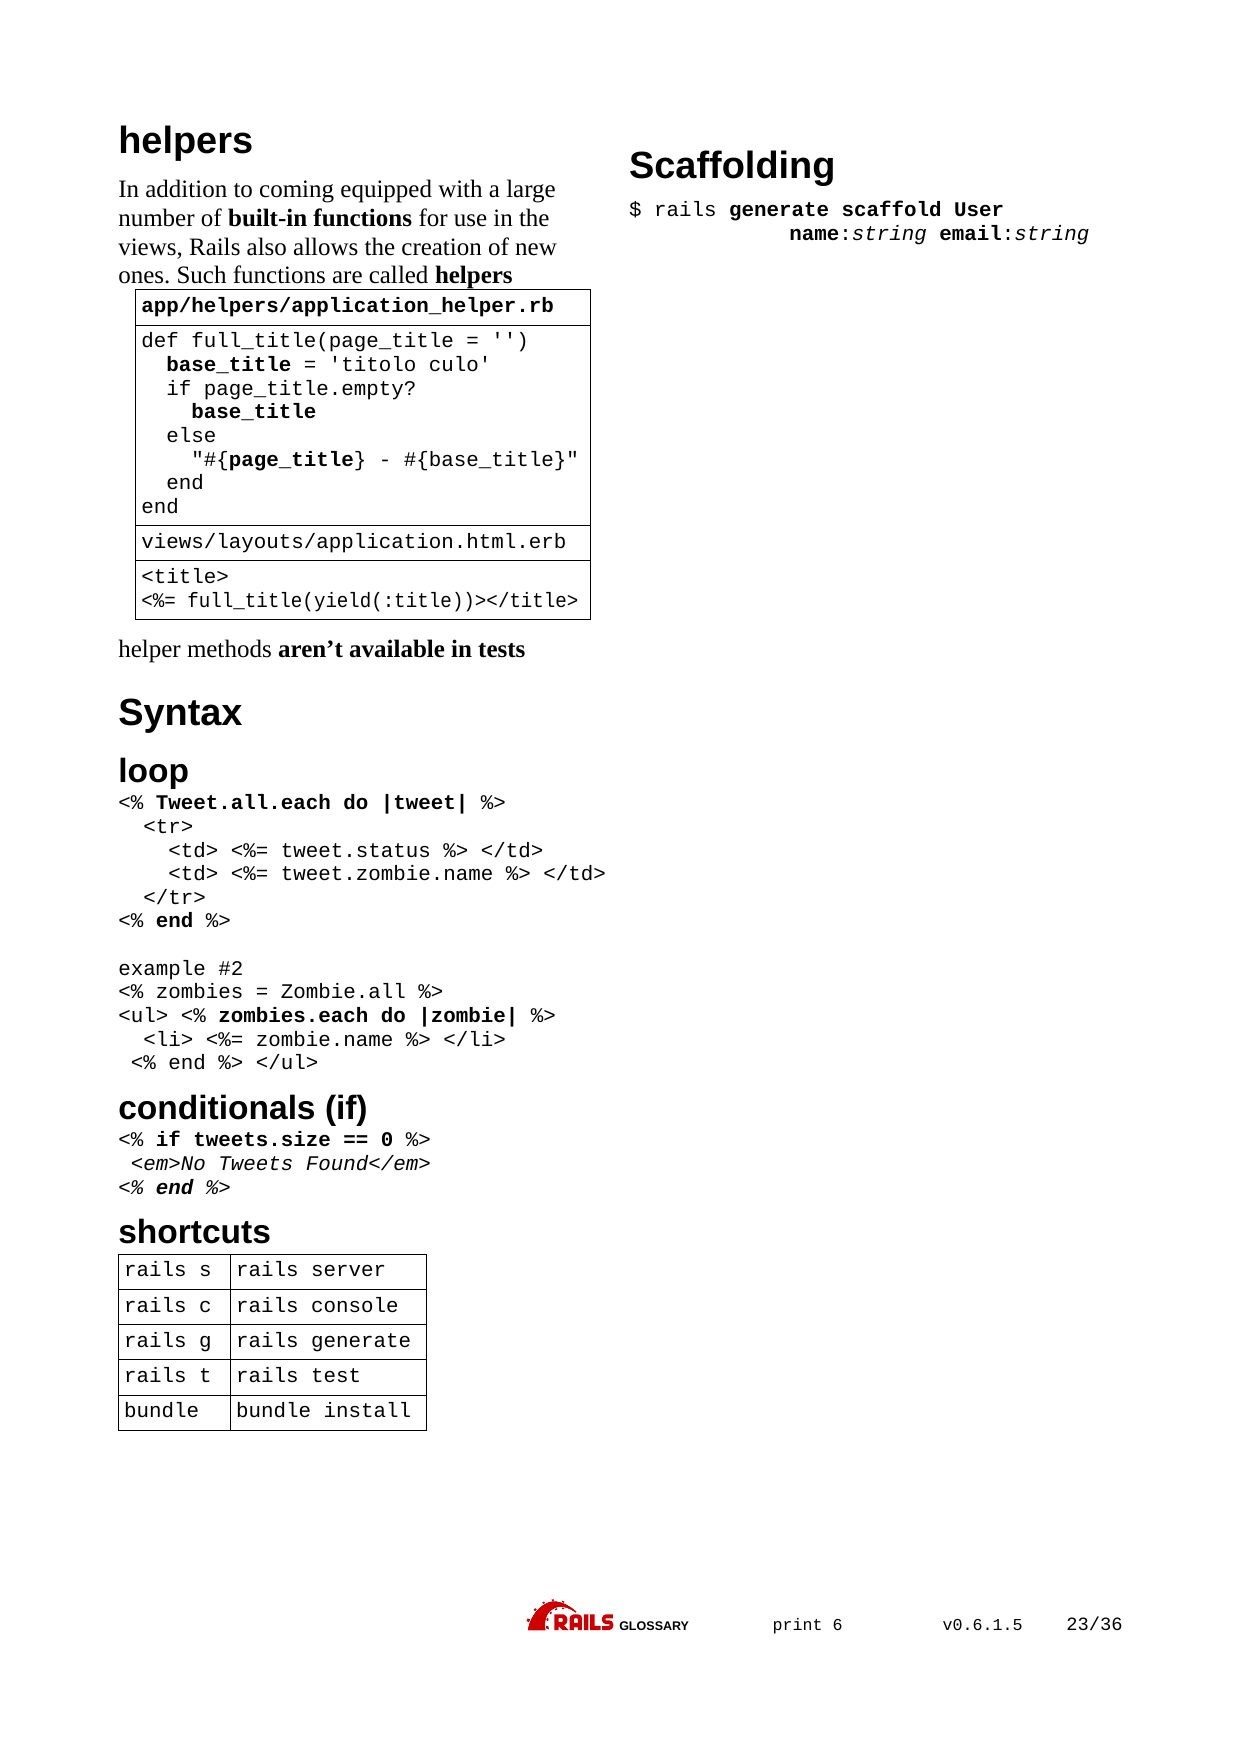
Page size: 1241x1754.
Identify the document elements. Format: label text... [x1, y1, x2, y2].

table_cell rails t [119, 1360, 230, 1394]
text <em>No Tweets Found</em> [118, 1153, 611, 1177]
table_cell rails console [231, 1290, 426, 1324]
text <% zombies = Zombie.all %> [118, 981, 611, 1005]
text </tr> [118, 887, 611, 911]
text helper methods aren’t available in tests [118, 634, 611, 663]
text $ rails generate scaffold User [629, 199, 1122, 223]
subtitle helpers [118, 118, 611, 162]
text <li> <%= zombie.name %> </li> [118, 1029, 611, 1052]
text <% end %> [118, 1177, 611, 1200]
table_cell rails g [119, 1325, 230, 1359]
table_cell rails generate [231, 1325, 426, 1359]
table_cell rails test [231, 1360, 426, 1394]
table_cell def full_title(page_title = '') base_title = 'titolo culo' if page_title.empty? base_title else "#{page_title} - #{base_title}" end end [136, 326, 590, 525]
text In addition to coming equipped with a large number of built-in functions for use in the views, Rails also allows the creation of new ones. Such functions are called helpers [118, 174, 611, 289]
table_cell views/layouts/application.html.erb [136, 526, 590, 560]
subtitle conditionals (if) [118, 1088, 611, 1126]
text <td> <%= tweet.status %> </td> [118, 839, 611, 863]
subtitle Syntax [118, 689, 611, 733]
table_cell rails c [119, 1290, 230, 1324]
table_header rails s [119, 1255, 230, 1289]
subtitle shortcuts [118, 1212, 611, 1251]
text <% Tweet.all.each do |tweet| %> [118, 792, 611, 816]
text <% end %> </ul> [118, 1052, 611, 1076]
text <ul> <% zombies.each do |zombie| %> [118, 1005, 611, 1029]
text <tr> [118, 816, 611, 839]
subtitle loop [118, 751, 611, 789]
table_header app/helpers/application_helper.rb [136, 290, 590, 324]
table_cell bundle [119, 1396, 230, 1430]
table_cell <title> <%= full_title(yield(:title))></title> [136, 561, 590, 619]
table_header rails server [231, 1255, 426, 1289]
text example #2 [118, 958, 611, 981]
subtitle Scaffolding [629, 143, 1122, 187]
text name:string email:string [629, 223, 1122, 247]
text <td> <%= tweet.zombie.name %> </td> [118, 863, 611, 887]
text <% if tweets.size == 0 %> [118, 1129, 611, 1153]
text <% end %> [118, 911, 611, 934]
table_cell bundle install [231, 1396, 426, 1430]
